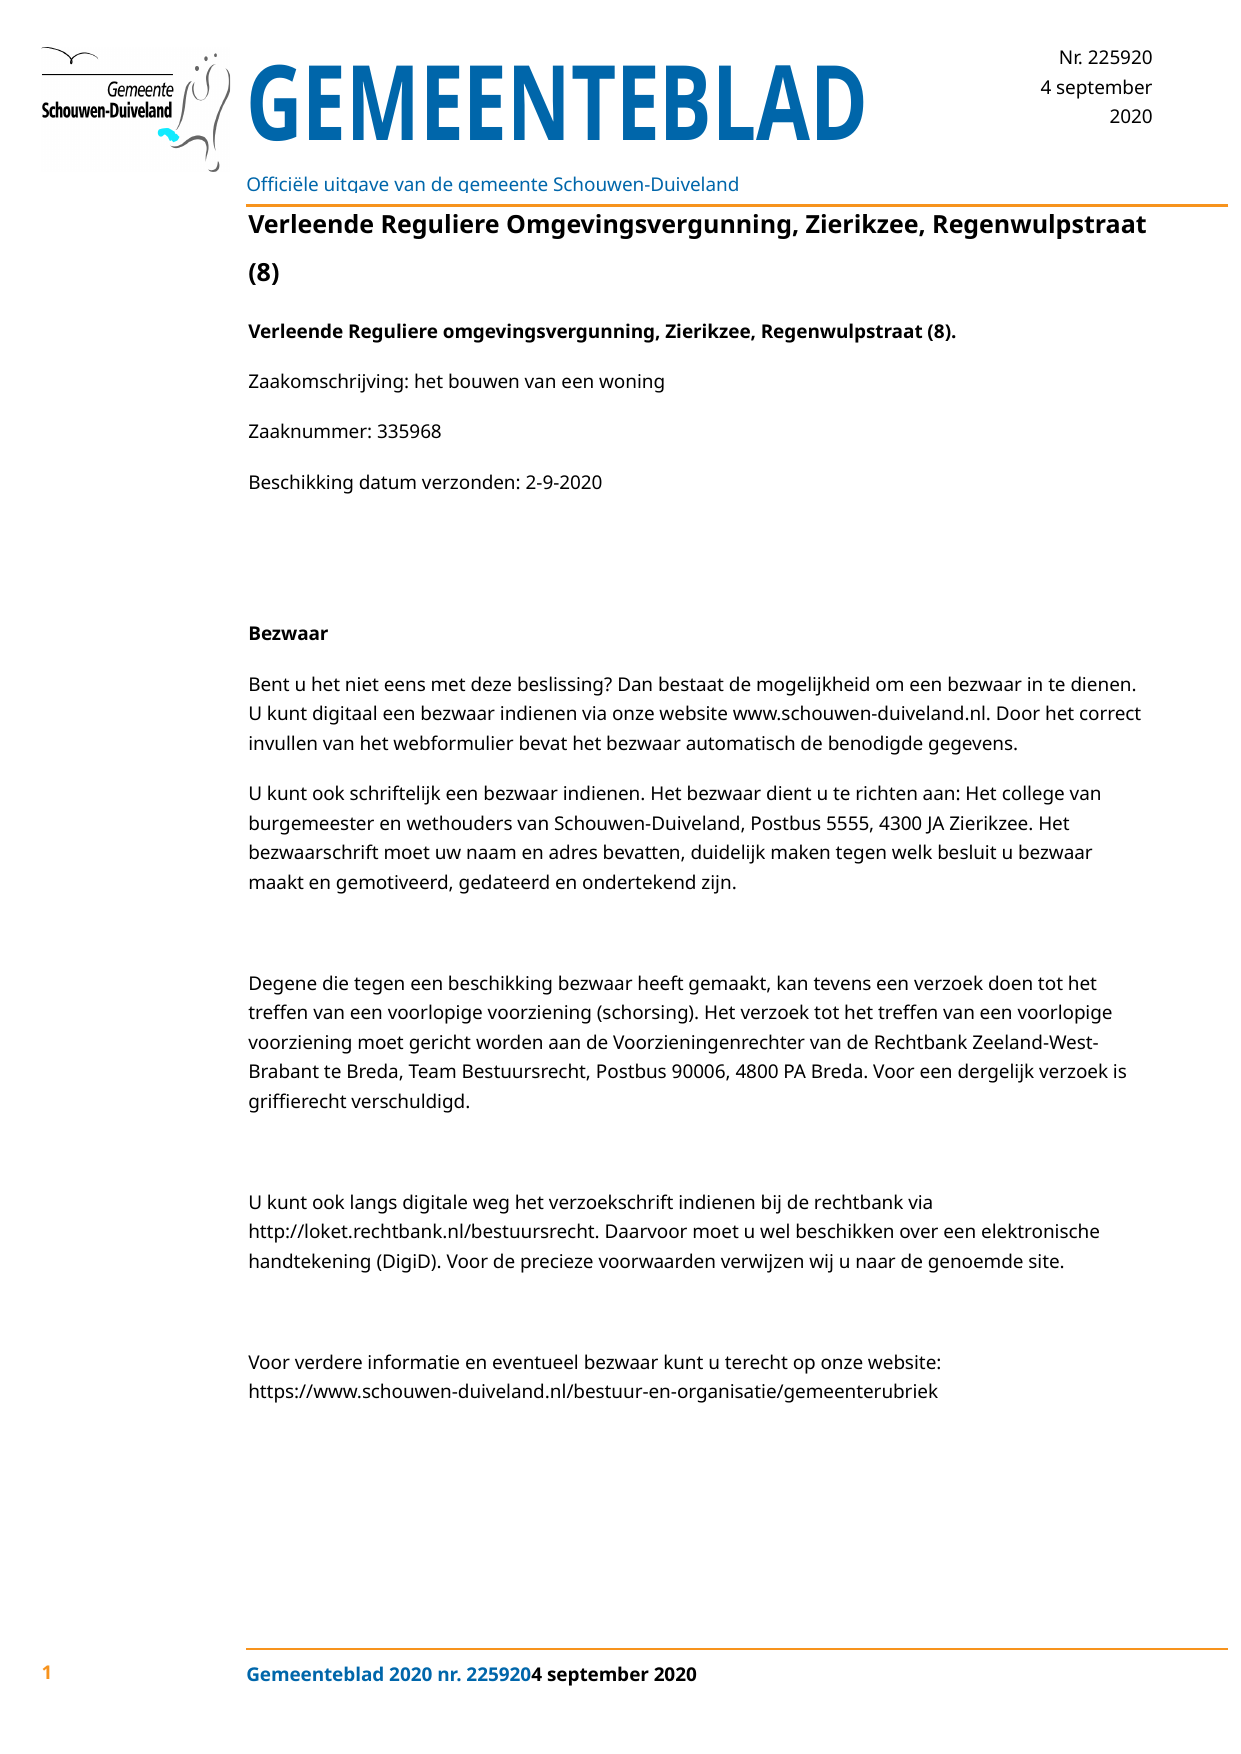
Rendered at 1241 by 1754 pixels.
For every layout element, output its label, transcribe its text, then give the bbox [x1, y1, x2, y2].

text Degene die tegen een beschikking bezwaar heeft gemaakt, kan tevens een verzoek doen tot het treffen van een voorlopige voorziening (schorsing). Het verzoek tot het treffen van een voorlopige voorziening moet gericht worden aan de Voorzieningenrechter van de Rechtbank Zeeland-West-Brabant te Breda, Team Bestuursrecht, Postbus 90006, 4800 PA Breda. Voor een dergelijk verzoek is griffierecht verschuldigd. [248, 970, 1152, 1114]
text Verleende Reguliere omgevingsvergunning, Zierikzee, Regenwulpstraat (8). [248, 318, 1152, 344]
text Zaakomschrijving: het bouwen van een woning [248, 368, 1152, 394]
text Bent u het niet eens met deze beslissing? Dan bestaat de mogelijkheid om een bezwaar in te dienen. U kunt digitaal een bezwaar indienen via onze website www.schouwen-duiveland.nl. Door het correct invullen van het webformulier bevat het bezwaar automatisch de benodigde gegevens. [248, 671, 1152, 756]
text Zaaknummer: 335968 [248, 419, 1152, 444]
text Beschikking datum verzonden: 2-9-2020 [248, 469, 1152, 495]
text U kunt ook schriftelijk een bezwaar indienen. Het bezwaar dient u te richten aan: Het college van burgemeester en wethouders van Schouwen-Duiveland, Postbus 5555, 4300 JA Zierikzee. Het bezwaarschrift moet uw naam en adres bevatten, duidelijk maken tegen welk besluit u bezwaar maakt en gemotiveerd, gedateerd en ondertekend zijn. [248, 780, 1152, 895]
text U kunt ook langs digitale weg het verzoekschrift indienen bij de rechtbank via http://loket.rechtbank.nl/bestuursrecht. Daarvoor moet u wel beschikken over een elektronische handtekening (DigiD). Voor de precieze voorwaarden verwijzen wij u naar de genoemde site. [248, 1189, 1152, 1274]
picture [41, 47, 231, 172]
text Verleende Reguliere Omgevingsvergunning, Zierikzee, Regenwulpstraat (8) [248, 207, 1152, 288]
text Voor verdere informatie en eventueel bezwaar kunt u terecht op onze website: https://www.schouwen-duiveland.nl/bestuur-en-organisatie/gemeenterubriek [248, 1349, 1152, 1404]
text Bezwaar [248, 620, 1152, 646]
